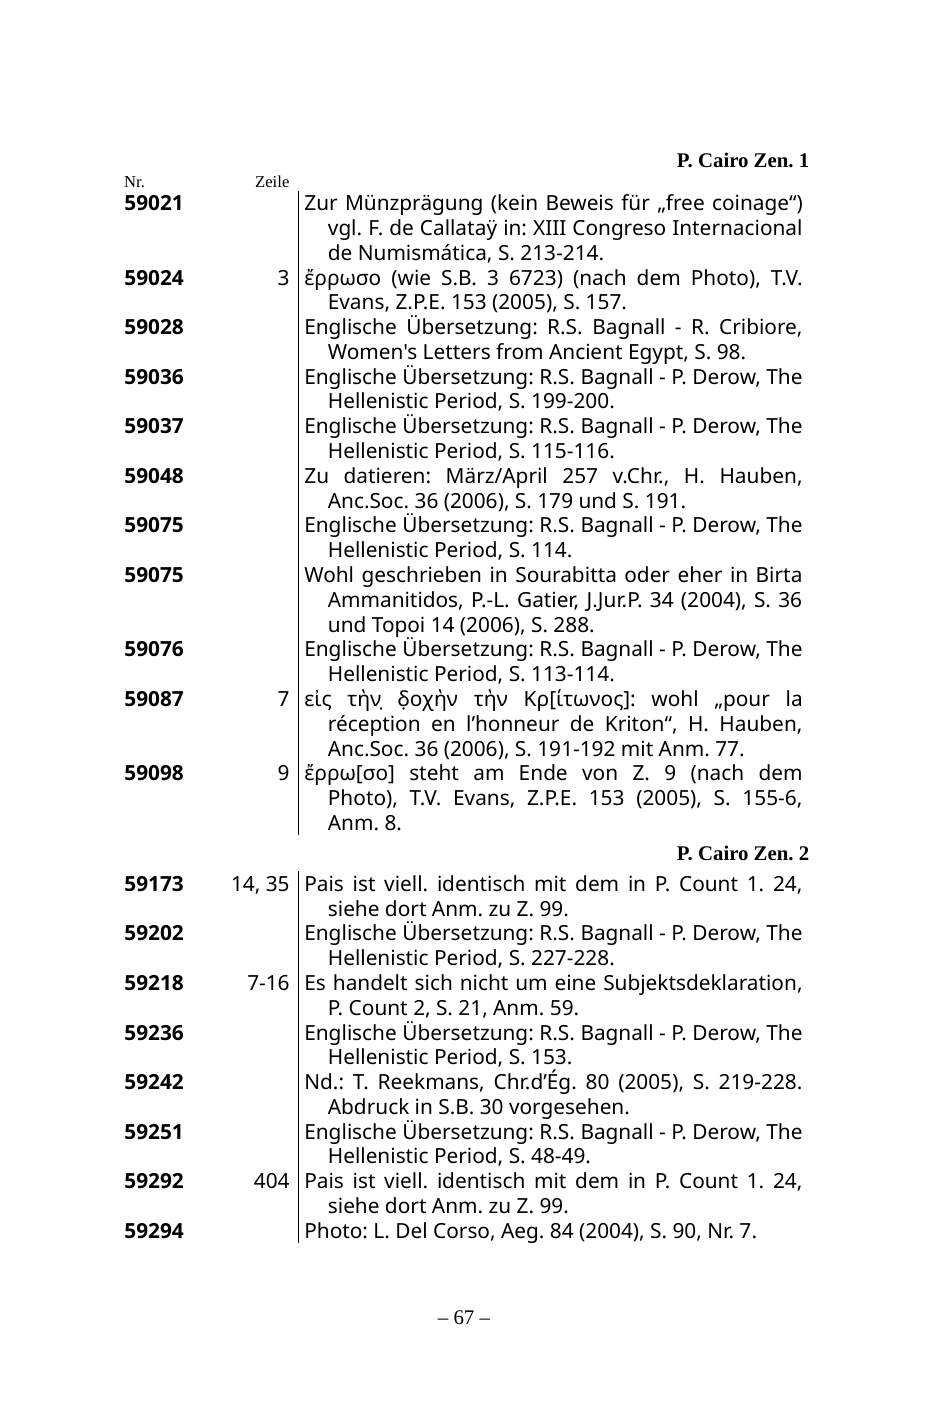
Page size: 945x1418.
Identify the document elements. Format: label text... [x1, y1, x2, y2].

table_cell 404 [207, 1169, 298, 1218]
table_header Pais ist viell. identisch mit dem in P. Count 1. 24, siehe dort Anm. zu Z. 99. [299, 871, 809, 921]
table_cell ἔρρω[σο] steht am Ende von Z. 9 (nach dem Photo), T.V. Evans, Z.P.E. 153 (2005), S. 155-6, Anm. 8. [299, 761, 809, 835]
table_cell 3 [207, 265, 298, 315]
table_cell Pais ist viell. identisch mit dem in P. Count 1. 24, siehe dort Anm. zu Z. 99. [299, 1169, 809, 1218]
table_cell [207, 464, 298, 513]
table_cell 59218 [118, 971, 207, 1020]
table_cell 59075 [118, 563, 207, 637]
table_cell Zur Münzprägung (kein Beweis für „free coinage“) vgl. F. de Callataÿ in: XIII Congreso Internacional de Numismática, S. 213-214. [299, 191, 809, 265]
table_cell 59294 [118, 1219, 207, 1243]
table_header 59173 [118, 871, 207, 921]
table_cell 59098 [118, 761, 207, 835]
table_cell Englische Übersetzung: R.S. Bagnall - R. Cribiore, Women's Letters from Ancient Egypt, S. 98. [299, 315, 809, 364]
table_cell 59036 [118, 364, 207, 414]
table_cell [207, 513, 298, 563]
table_cell 59087 [118, 687, 207, 761]
table_cell 59028 [118, 315, 207, 364]
table_cell 59037 [118, 414, 207, 463]
subtitle P. Cairo Zen. 2 [118, 841, 809, 865]
table_cell [207, 1020, 298, 1070]
table_cell 59202 [118, 921, 207, 971]
table_cell 59242 [118, 1070, 207, 1119]
table_cell [207, 563, 298, 637]
table_cell Englische Übersetzung: R.S. Bagnall - P. Derow, The Hellenistic Period, S. 113-114. [299, 637, 809, 687]
table_cell [207, 191, 298, 265]
table_cell Englische Übersetzung: R.S. Bagnall - P. Derow, The Hellenistic Period, S. 115-116. [299, 414, 809, 463]
table_cell [207, 364, 298, 414]
table_cell 59251 [118, 1119, 207, 1169]
table_cell Zu datieren: März/April 257 v.Chr., H. Hauben, Anc.Soc. 36 (2006), S. 179 und S. 191. [299, 464, 809, 513]
table_cell Englische Übersetzung: R.S. Bagnall - P. Derow, The Hellenistic Period, S. 227-228. [299, 921, 809, 971]
table_cell [207, 1119, 298, 1169]
table_cell 9 [207, 761, 298, 835]
table_cell Wohl geschrieben in Sourabitta oder eher in Birta Ammanitidos, P.-L. Gatier, J.Jur.P. 34 (2004), S. 36 und Topoi 14 (2006), S. 288. [299, 563, 809, 637]
table_cell [207, 1070, 298, 1119]
table_cell 59075 [118, 513, 207, 563]
table_cell [207, 1219, 298, 1243]
table_cell 59076 [118, 637, 207, 687]
table_cell εἰς τὴν̣ δ̣οχὴν τὴν Κρ[ίτωνος]: wohl „pour la réception en l’honneur de Kriton“, H. Hauben, Anc.Soc. 36 (2006), S. 191-192 mit Anm. 77. [299, 687, 809, 761]
table_cell 59021 [118, 191, 207, 265]
table_cell 59292 [118, 1169, 207, 1218]
table_cell Photo: L. Del Corso, Aeg. 84 (2004), S. 90, Nr. 7. [299, 1219, 809, 1243]
table_cell Nd.: T. Reekmans, Chr.d’Ég. 80 (2005), S. 219-228. Abdruck in S.B. 30 vorgesehen. [299, 1070, 809, 1119]
table_cell Englische Übersetzung: R.S. Bagnall - P. Derow, The Hellenistic Period, S. 48-49. [299, 1119, 809, 1169]
table_cell 59024 [118, 265, 207, 315]
table_cell 59048 [118, 464, 207, 513]
table_cell [207, 637, 298, 687]
table_cell Englische Übersetzung: R.S. Bagnall - P. Derow, The Hellenistic Period, S. 199-200. [299, 364, 809, 414]
table_cell [207, 414, 298, 463]
table_cell Englische Übersetzung: R.S. Bagnall - P. Derow, The Hellenistic Period, S. 153. [299, 1020, 809, 1070]
table_cell Es handelt sich nicht um eine Subjektsdeklaration, P. Count 2, S. 21, Anm. 59. [299, 971, 809, 1020]
table_cell 7-16 [207, 971, 298, 1020]
table_cell 7 [207, 687, 298, 761]
table_cell ἔρρωσο (wie S.B. 3 6723) (nach dem Photo), T.V. Evans, Z.P.E. 153 (2005), S. 157. [299, 265, 809, 315]
table_cell [207, 921, 298, 971]
table_cell Englische Übersetzung: R.S. Bagnall - P. Derow, The Hellenistic Period, S. 114. [299, 513, 809, 563]
table_cell [207, 315, 298, 364]
table_cell 59236 [118, 1020, 207, 1070]
table_header 14, 35 [207, 871, 298, 921]
